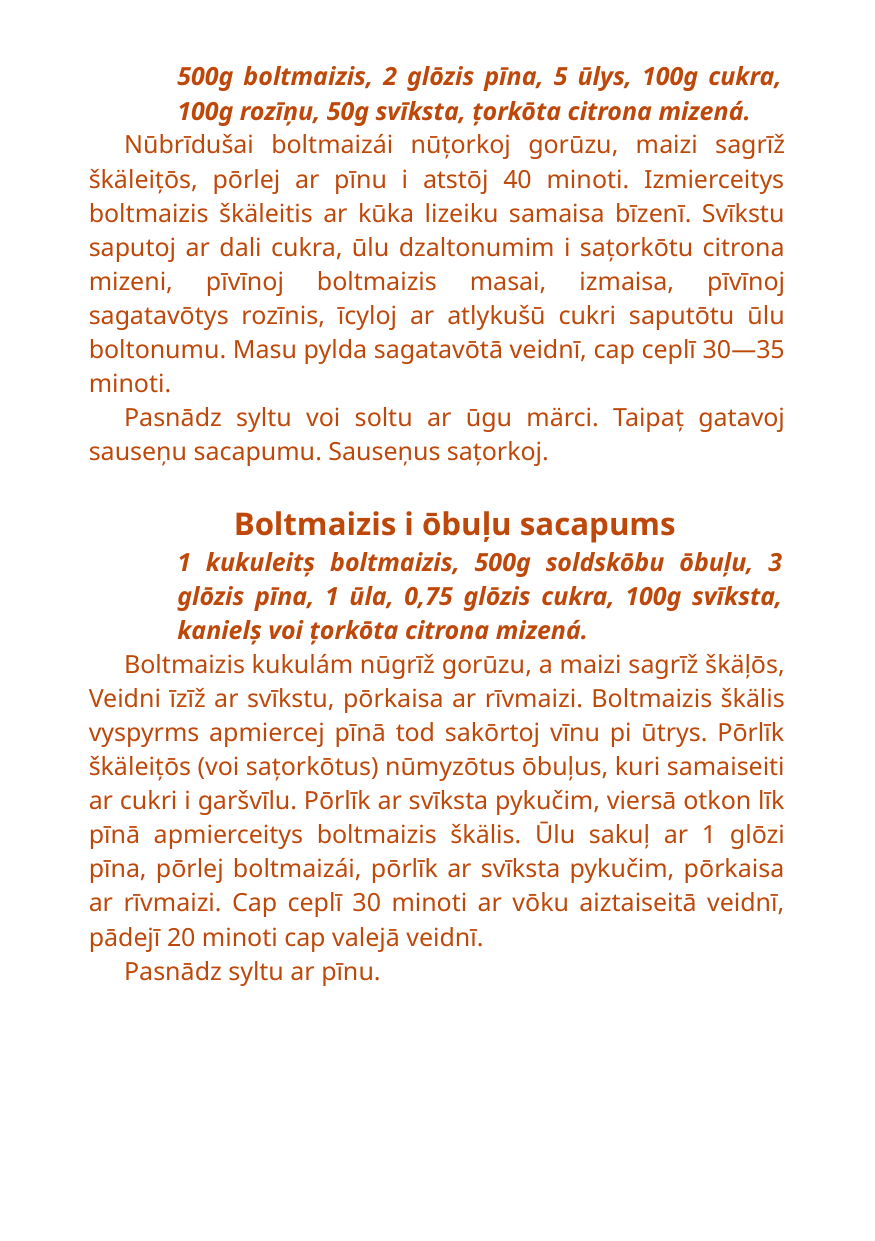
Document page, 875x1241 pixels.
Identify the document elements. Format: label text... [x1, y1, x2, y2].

text Boltmaizis kukulám nūgrīž gorūzu, a maizi sagrīž škäļōs, Veidni īzīž ar svīkstu, pōrkaisa ar rīvmaizi. Boltmaizis škälis vyspyrms apmiercej pīnā tod sakōrtoj vīnu pi ūtrys. Pōrlīk škäleițōs (voi sațorkōtus) nūmyzōtus ōbuļus, kuri samaiseiti ar cukri i garšvīlu. Pōrlīk ar svīksta pykučim, viersā otkon līk pīnā apmierceitys boltmaizis škälis. Ūlu sakuļ ar 1 glōzi pīna, pōrlej boltmaizái, pōrlīk ar svīksta pykučim, pōrkaisa ar rīvmaizi. Cap ceplī 30 minoti ar vōku aiztaiseitā veidnī, pādejī 20 minoti cap valejā veidnī. [88, 647, 786, 953]
text Pasnādz syltu voi soltu ar ūgu märci. Taipaț gatavoj sauseņu sacapumu. Sauseņus sațorkoj. [88, 400, 786, 468]
text Boltmaizis i ōbuļu sacapums [88, 502, 786, 544]
text 500g boltmaizis, 2 glōzis pīna, 5 ūlys, 100g cukra, 100g rozīņu, 50g svīksta, țorkōta citrona mizená. [177, 59, 786, 127]
text 1 kukuleitș boltmaizis, 500g soldskōbu ōbuļu, 3 glōzis pīna, 1 ūla, 0,75 glōzis cukra, 100g svīksta, kanielș voi țorkōta citrona mizená. [177, 544, 786, 647]
text Pasnādz syltu ar pīnu. [88, 953, 786, 987]
text Nūbrīdušai boltmaizái nūțorkoj gorūzu, maizi sagrīž škäleițōs, pōrlej ar pīnu i atstōj 40 minoti. Izmierceitys boltmaizis škäleitis ar kūka lizeiku samaisa bīzenī. Svīkstu saputoj ar dali cukra, ūlu dzaltonumim i sațorkōtu citrona mizeni, pīvīnoj boltmaizis masai, izmaisa, pīvīnoj sagatavōtys rozīnis, īcyloj ar atlykušū cukri saputōtu ūlu boltonumu. Masu pylda sagatavōtā veidnī, cap ceplī 30—35 minoti. [88, 127, 786, 400]
